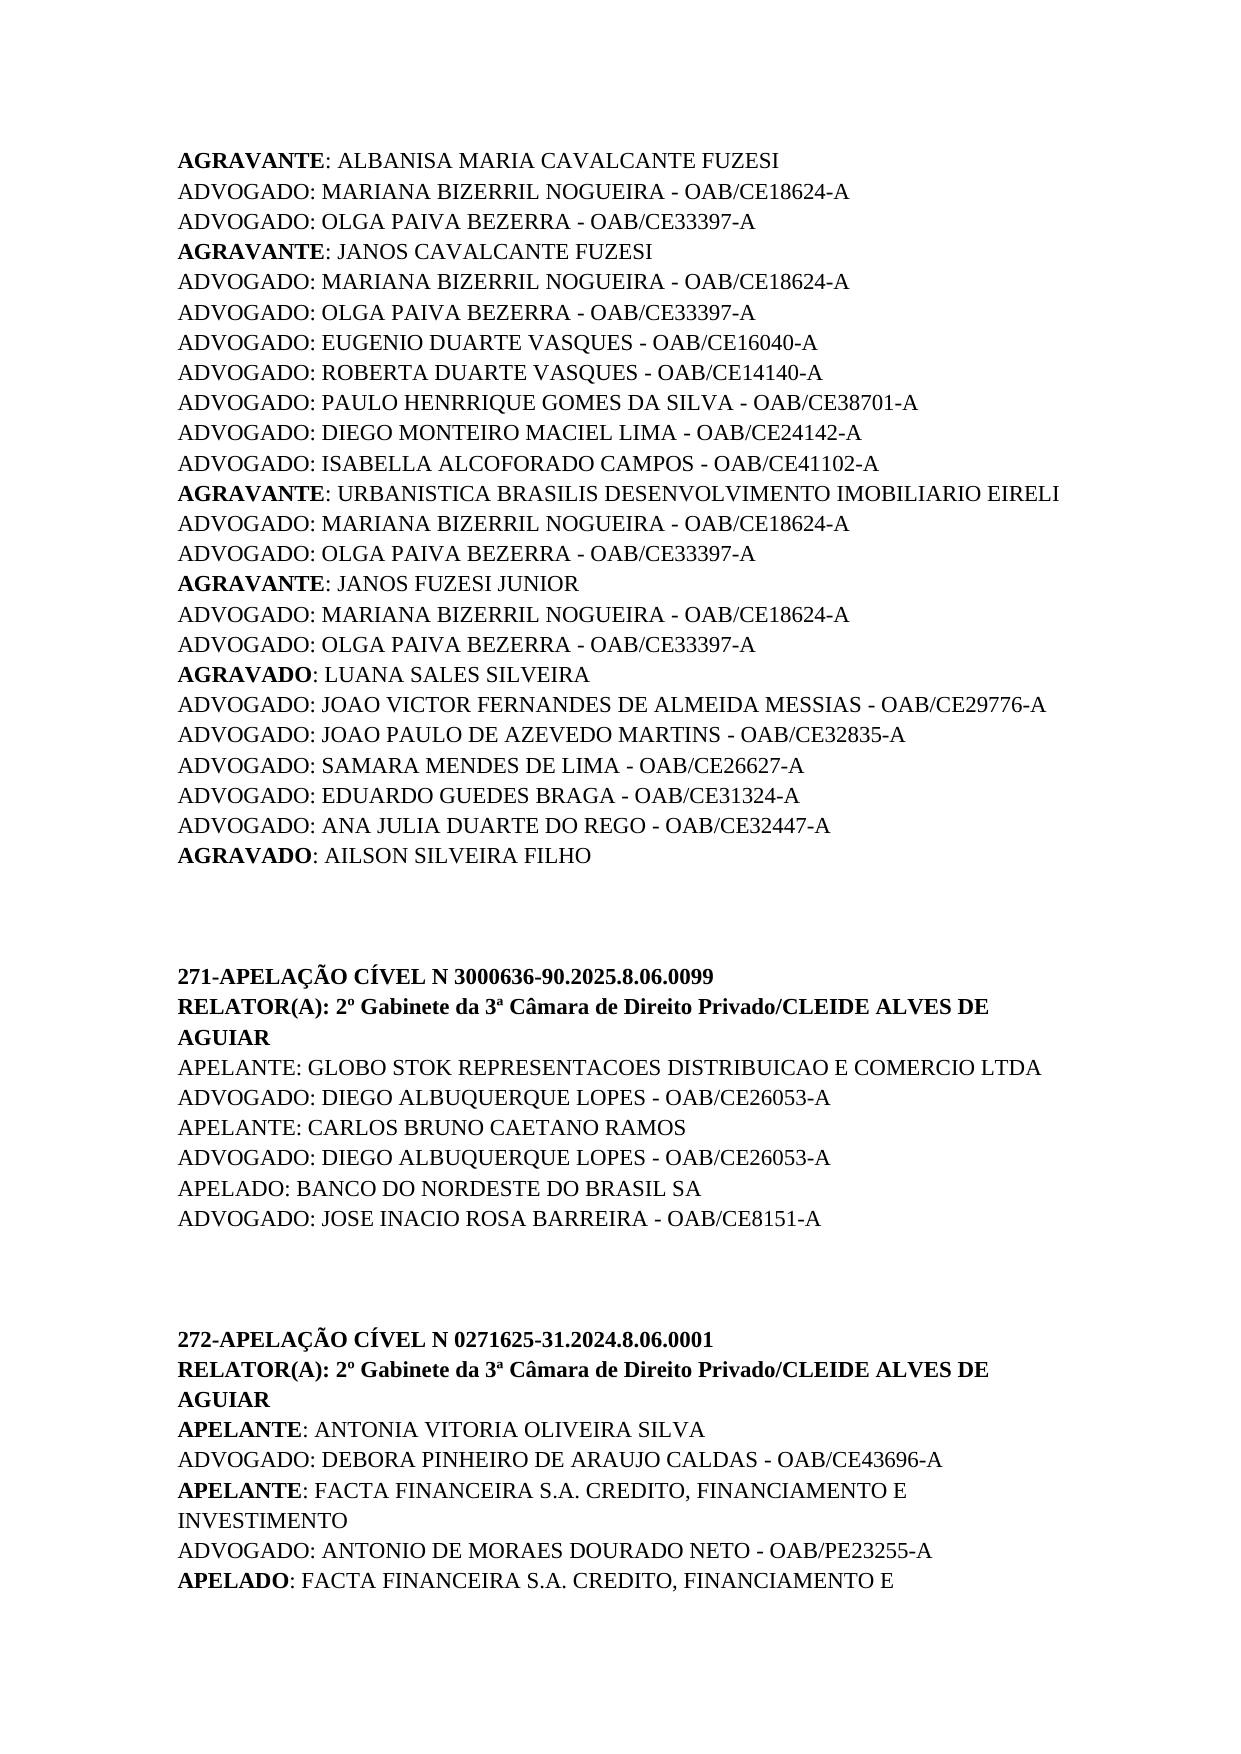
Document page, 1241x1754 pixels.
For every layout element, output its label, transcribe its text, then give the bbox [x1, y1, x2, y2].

text AGRAVANTE: ALBANISA MARIA CAVALCANTE FUZESI ADVOGADO: MARIANA BIZERRIL NOGUEIRA - OAB/CE18624-A ADVOGADO: OLGA PAIVA BEZERRA - OAB/CE33397-A AGRAVANTE: JANOS CAVALCANTE FUZESI ADVOGADO: MARIANA BIZERRIL NOGUEIRA - OAB/CE18624-A ADVOGADO: OLGA PAIVA BEZERRA - OAB/CE33397-A ADVOGADO: EUGENIO DUARTE VASQUES - OAB/CE16040-A ADVOGADO: ROBERTA DUARTE VASQUES - OAB/CE14140-A ADVOGADO: PAULO HENRRIQUE GOMES DA SILVA - OAB/CE38701-A ADVOGADO: DIEGO MONTEIRO MACIEL LIMA - OAB/CE24142-A ADVOGADO: ISABELLA ALCOFORADO CAMPOS - OAB/CE41102-A AGRAVANTE: URBANISTICA BRASILIS DESENVOLVIMENTO IMOBILIARIO EIRELI ADVOGADO: MARIANA BIZERRIL NOGUEIRA - OAB/CE18624-A ADVOGADO: OLGA PAIVA BEZERRA - OAB/CE33397-A AGRAVANTE: JANOS FUZESI JUNIOR ADVOGADO: MARIANA BIZERRIL NOGUEIRA - OAB/CE18624-A ADVOGADO: OLGA PAIVA BEZERRA - OAB/CE33397-A AGRAVADO: LUANA SALES SILVEIRA ADVOGADO: JOAO VICTOR FERNANDES DE ALMEIDA MESSIAS - OAB/CE29776-A ADVOGADO: JOAO PAULO DE AZEVEDO MARTINS - OAB/CE32835-A ADVOGADO: SAMARA MENDES DE LIMA - OAB/CE26627-A ADVOGADO: EDUARDO GUEDES BRAGA - OAB/CE31324-A ADVOGADO: ANA JULIA DUARTE DO REGO - OAB/CE32447-A AGRAVADO: AILSON SILVEIRA FILHO 271-APELAÇÃO CÍVEL N 3000636-90.2025.8.06.0099 RELATOR(A): 2º Gabinete da 3ª Câmara de Direito Privado/CLEIDE ALVES DE AGUIAR APELANTE: GLOBO STOK REPRESENTACOES DISTRIBUICAO E COMERCIO LTDA ADVOGADO: DIEGO ALBUQUERQUE LOPES - OAB/CE26053-A APELANTE: CARLOS BRUNO CAETANO RAMOS ADVOGADO: DIEGO ALBUQUERQUE LOPES - OAB/CE26053-A APELADO: BANCO DO NORDESTE DO BRASIL SA ADVOGADO: JOSE INACIO ROSA BARREIRA - OAB/CE8151-A 272-APELAÇÃO CÍVEL N 0271625-31.2024.8.06.0001 RELATOR(A): 2º Gabinete da 3ª Câmara de Direito Privado/CLEIDE ALVES DE AGUIAR APELANTE: ANTONIA VITORIA OLIVEIRA SILVA ADVOGADO: DEBORA PINHEIRO DE ARAUJO CALDAS - OAB/CE43696-A APELANTE: FACTA FINANCEIRA S.A. CREDITO, FINANCIAMENTO E INVESTIMENTO ADVOGADO: ANTONIO DE MORAES DOURADO NETO - OAB/PE23255-A APELADO: FACTA FINANCEIRA S.A. CREDITO, FINANCIAMENTO E [177, 148, 1063, 1594]
